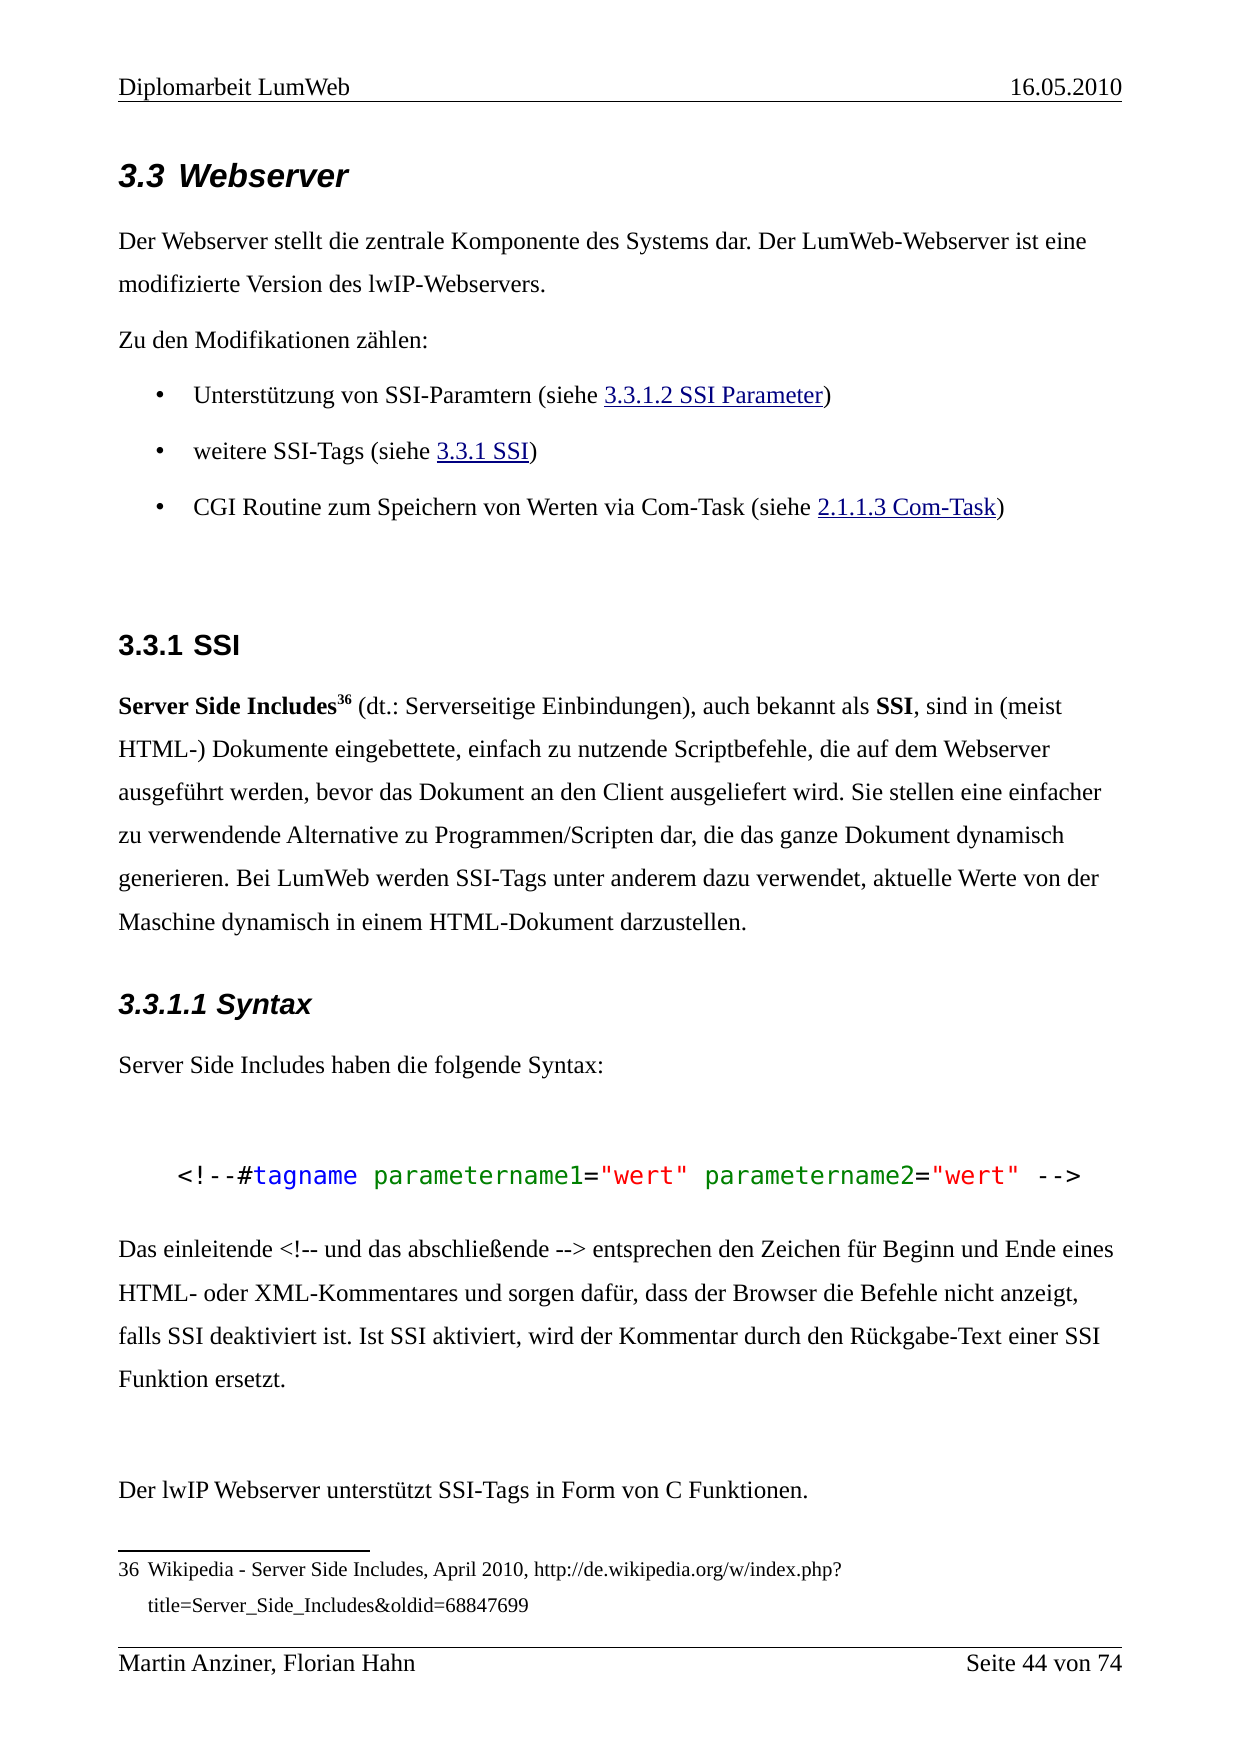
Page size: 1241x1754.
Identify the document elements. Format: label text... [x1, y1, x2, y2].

text Server Side Includes haben die folgende Syntax: [118, 1050, 1122, 1079]
text Der Webserver stellt die zentrale Komponente des Systems dar. Der LumWeb-Webserver ist eine modifizierte Version des lwIP-Webservers. [118, 226, 1122, 298]
text Server Side Includes (dt.: Serverseitige Einbindungen), auch bekannt als SSI, sind in (meist HTML-) Dokumente eingebettete, einfach zu nutzende Scriptbefehle, die auf dem Webserver ausgeführt werden, bevor das Dokument an den Client ausgeliefert wird. Sie stellen eine einfacher zu verwendende Alternative zu Programmen/Scripten dar, die das ganze Dokument dynamisch generieren. Bei LumWeb werden SSI-Tags unter anderem dazu verwendet, aktuelle Werte von der Maschine dynamisch in einem HTML-Dokument darzustellen. [118, 691, 1122, 935]
text Das einleitende <!-- und das abschließende --> entsprechen den Zeichen für Beginn und Ende eines HTML- oder XML-Kommentares und sorgen dafür, dass der Browser die Befehle nicht anzeigt, falls SSI deaktiviert ist. Ist SSI aktiviert, wird der Kommentar durch den Rückgabe-Text einer SSI Funktion ersetzt. [118, 1234, 1122, 1393]
text Der lwIP Webserver unterstützt SSI-Tags in Form von C Funktionen. [118, 1475, 1122, 1504]
list <!--#tagname parametername1="wert" parametername2="wert" --> [177, 1161, 1122, 1191]
text Wikipedia - Server Side Includes, April 2010, http://de.wikipedia.org/w/index.php?title=Server_Side_Includes&oldid=68847699 [118, 1557, 1122, 1617]
list Unterstützung von SSI-Paramtern (siehe 3.3.1.2 SSI Parameter) [156, 381, 1122, 409]
subtitle SSI [118, 628, 1122, 662]
list CGI Routine zum Speichern von Werten via Com-Task (siehe 2.1.1.3 Com-Task) [156, 492, 1122, 521]
list weitere SSI-Tags (siehe 3.3.1 SSI) [156, 436, 1122, 465]
subtitle Syntax [118, 987, 1122, 1021]
text Zu den Modifikationen zählen: [118, 325, 1122, 354]
subtitle Webserver [118, 156, 1122, 194]
